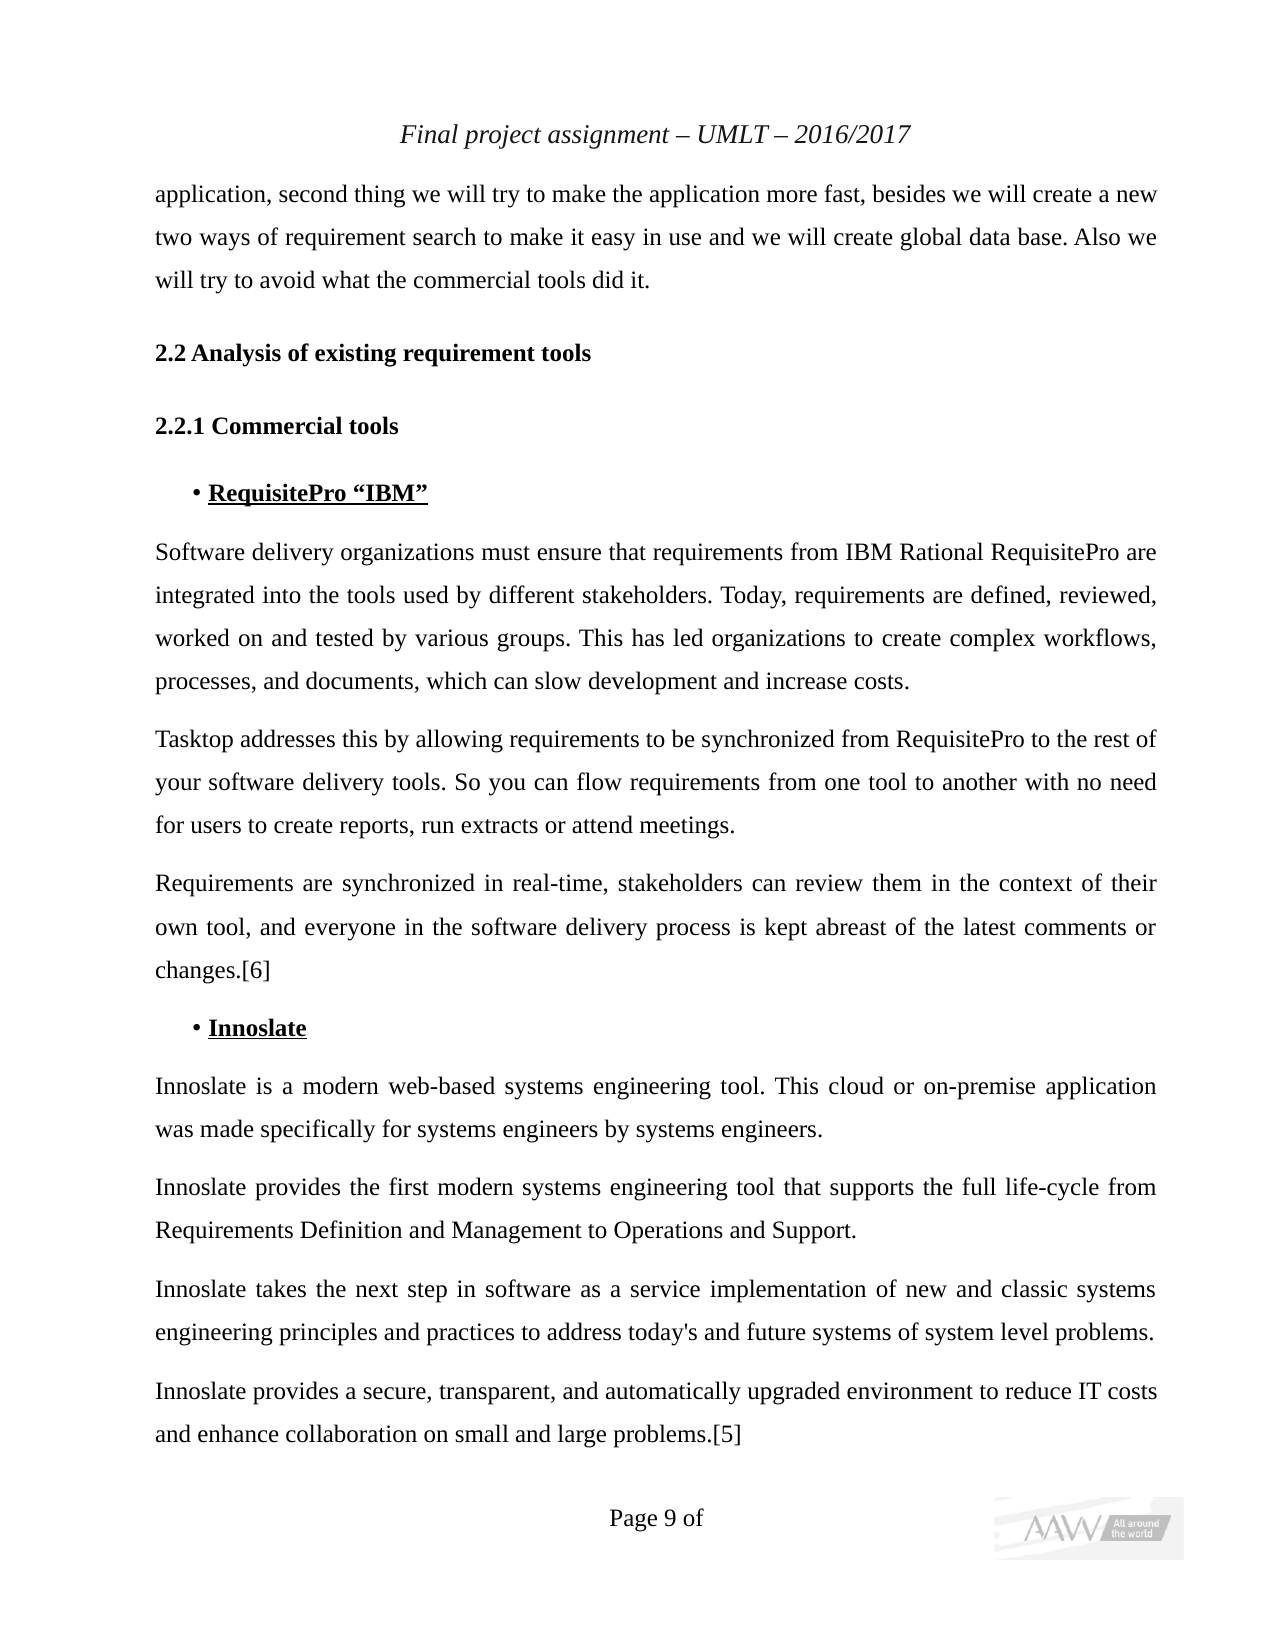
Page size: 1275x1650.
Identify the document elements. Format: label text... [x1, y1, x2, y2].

subtitle 2.2 Analysis of existing requirement tools [155, 338, 1158, 367]
list RequisitePro “IBM” [192, 478, 1158, 507]
text Innoslate takes the next step in software as a service implementation of new and classic systems engineering principles and practices to address today's and future systems of system level problems. [155, 1274, 1158, 1346]
picture [994, 1497, 1184, 1560]
subtitle 2.2.1 Commercial tools [155, 411, 1158, 439]
list Innoslate [192, 1013, 1158, 1042]
text Innoslate provides a secure, transparent, and automatically upgraded environment to reduce IT costs and enhance collaboration on small and large problems.[5] [155, 1376, 1158, 1448]
text Requirements are synchronized in real-time, stakeholders can review them in the context of their own tool, and everyone in the software delivery process is kept abreast of the latest comments or changes.[6] [155, 868, 1158, 983]
text Software delivery organizations must ensure that requirements from IBM Rational RequisitePro are integrated into the tools used by different stakeholders. Today, requirements are defined, reviewed, worked on and tested by various groups. This has led organizations to create complex workflows, processes, and documents, which can slow development and increase costs. [155, 537, 1158, 695]
text Innoslate is a modern web-based systems engineering tool. This cloud or on-premise application was made specifically for systems engineers by systems engineers. [155, 1071, 1158, 1143]
text Innoslate provides the first modern systems engineering tool that supports the full life-cycle from Requirements Definition and Management to Operations and Support. [155, 1172, 1158, 1244]
text application, second thing we will try to make the application more fast, besides we will create a new two ways of requirement search to make it easy in use and we will create global data base. Also we will try to avoid what the commercial tools did it. [155, 179, 1158, 294]
text Tasktop addresses this by allowing requirements to be synchronized from RequisitePro to the rest of your software delivery tools. So you can flow requirements from one tool to another with no need for users to create reports, run extracts or attend meetings. [155, 724, 1158, 839]
